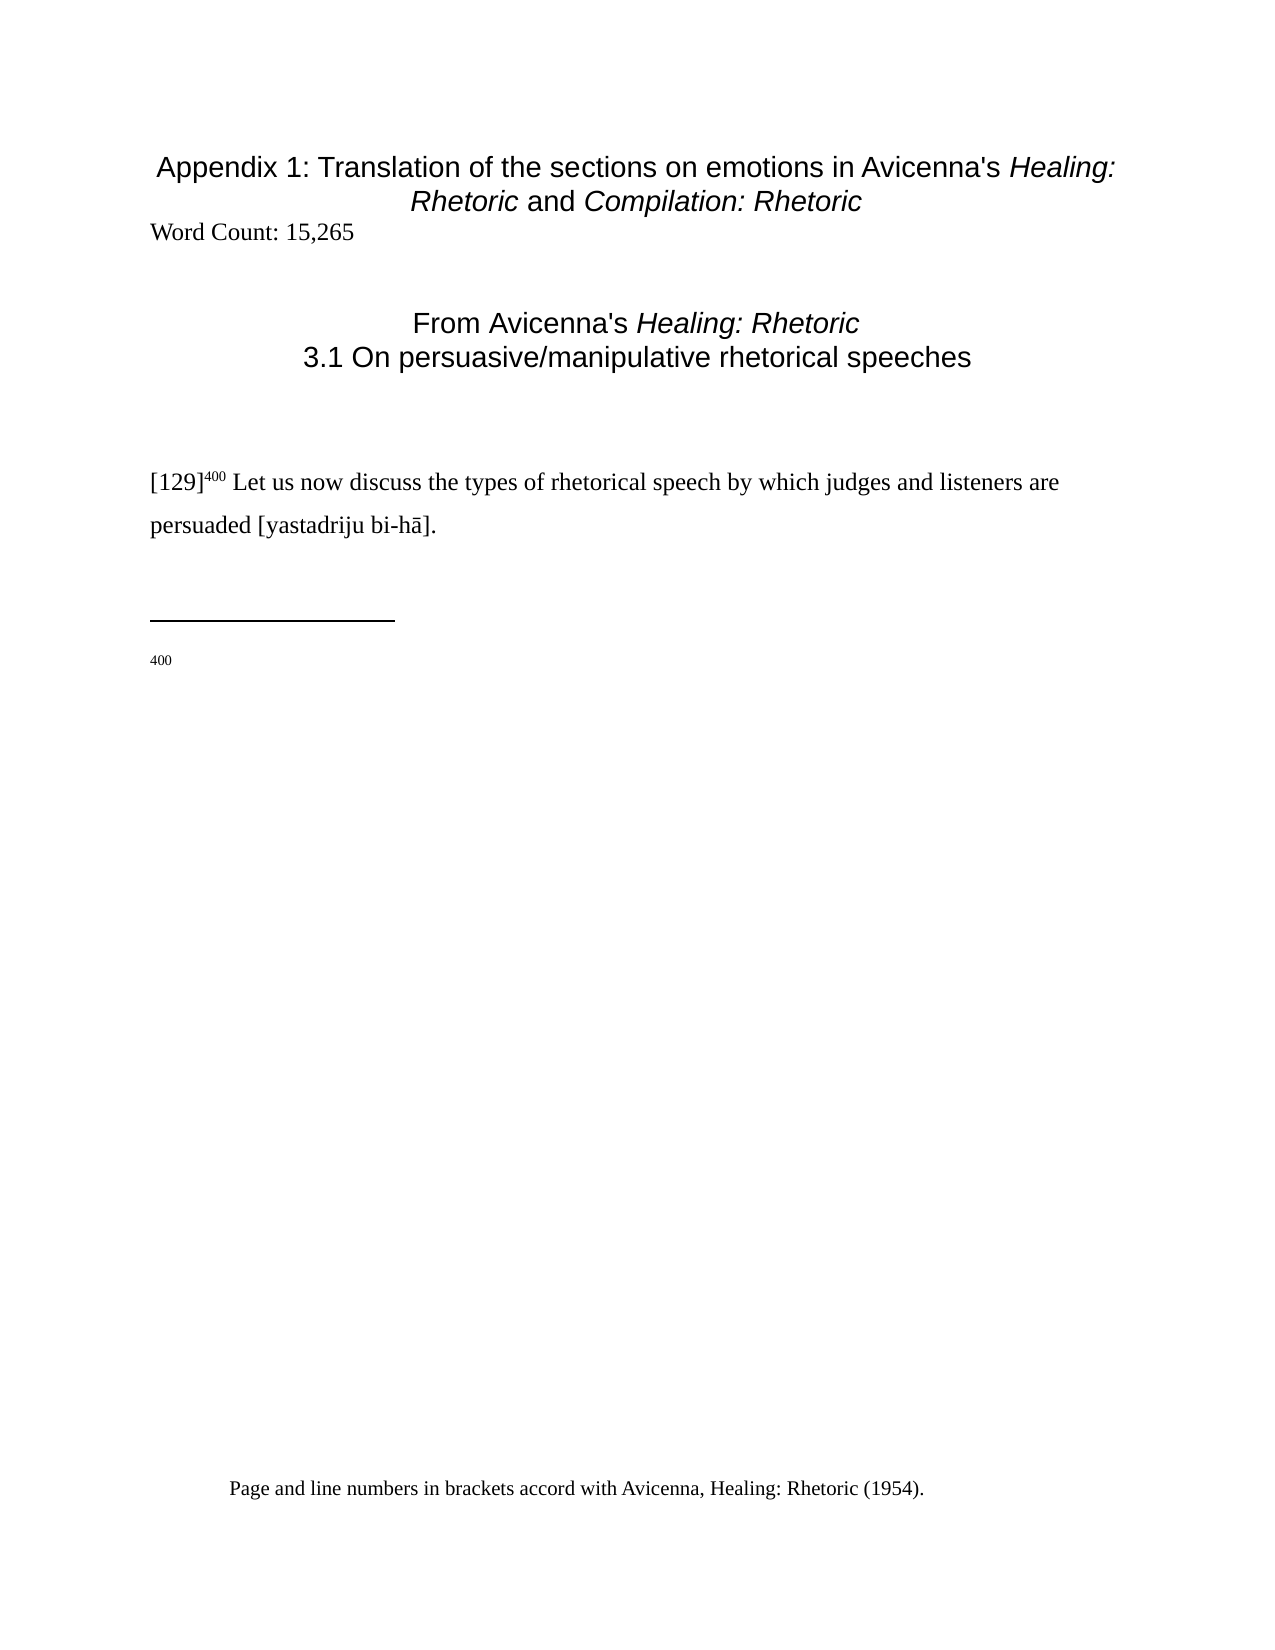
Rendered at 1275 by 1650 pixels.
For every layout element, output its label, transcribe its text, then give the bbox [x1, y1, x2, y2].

subtitle From Avicenna's Healing: Rhetoric [150, 306, 1125, 340]
text [129] Let us now discuss the types of rhetorical speech by which judges and listeners are persuaded [yastadriju bi-hā]. [150, 467, 1125, 539]
subtitle Appendix 1: Translation of the sections on emotions in Avicenna's Healing: Rhetoric and Compilation: Rhetoric [150, 150, 1125, 217]
text Word Count: 15,265 [150, 217, 1125, 246]
text Page and line numbers in brackets accord with Avicenna, Healing: Rhetoric (1954). [150, 1476, 1125, 1500]
subtitle 3.1 On persuasive/manipulative rhetorical speeches [150, 340, 1125, 373]
